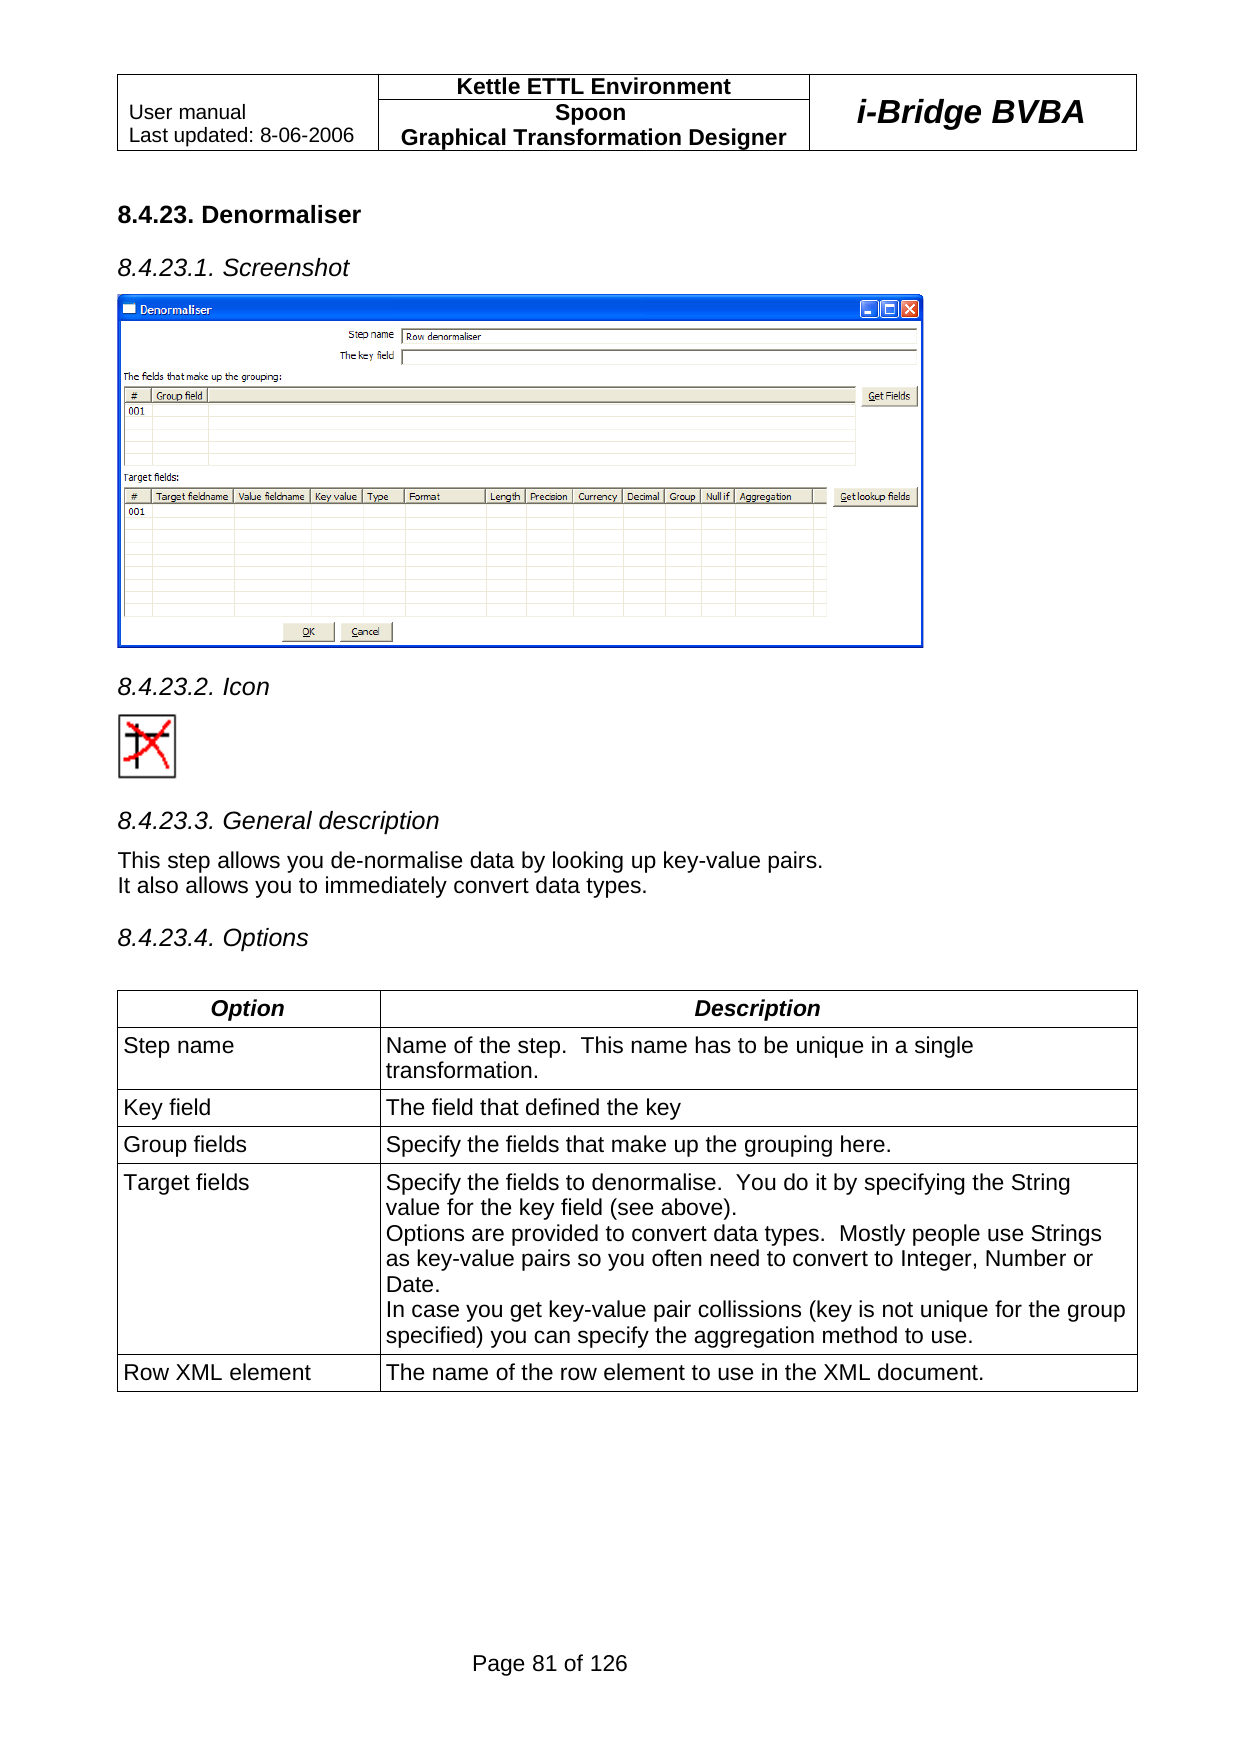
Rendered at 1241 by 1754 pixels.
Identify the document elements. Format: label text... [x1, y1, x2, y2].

subtitle Denormaliser [117, 201, 1137, 229]
table_cell Specify the fields to denormalise. You do it by specifying the String value for the key field (see above). Options are provided to convert data types. Mostly people use Strings as key-value pairs so you often need to convert to Integer, Number or Date. In case you get key-value pair collissions (key is not unique for the group specified) you can specify the aggregation method to use. [381, 1164, 1137, 1354]
table_cell The field that defined the key [381, 1090, 1137, 1126]
table_header Option [118, 991, 380, 1027]
table_cell Name of the step. This name has to be unique in a single transformation. [381, 1028, 1137, 1089]
table_header Description [381, 991, 1137, 1027]
subtitle Screenshot [117, 254, 1137, 282]
table_cell The name of the row element to use in the XML document. [381, 1355, 1137, 1391]
picture [117, 294, 924, 648]
subtitle Options [117, 923, 1137, 952]
table_cell Group fields [118, 1127, 380, 1163]
subtitle Icon [117, 673, 1137, 701]
table_cell Step name [118, 1028, 380, 1089]
table_cell Target fields [118, 1164, 380, 1354]
subtitle General description [117, 807, 1137, 835]
table_cell Specify the fields that make up the grouping here. [381, 1127, 1137, 1163]
text This step allows you de-normalise data by looking up key-value pairs. [117, 847, 1137, 873]
text It also allows you to immediately convert data types. [117, 873, 1137, 898]
table_cell Key field [118, 1090, 380, 1126]
table_cell Row XML element [118, 1355, 380, 1391]
